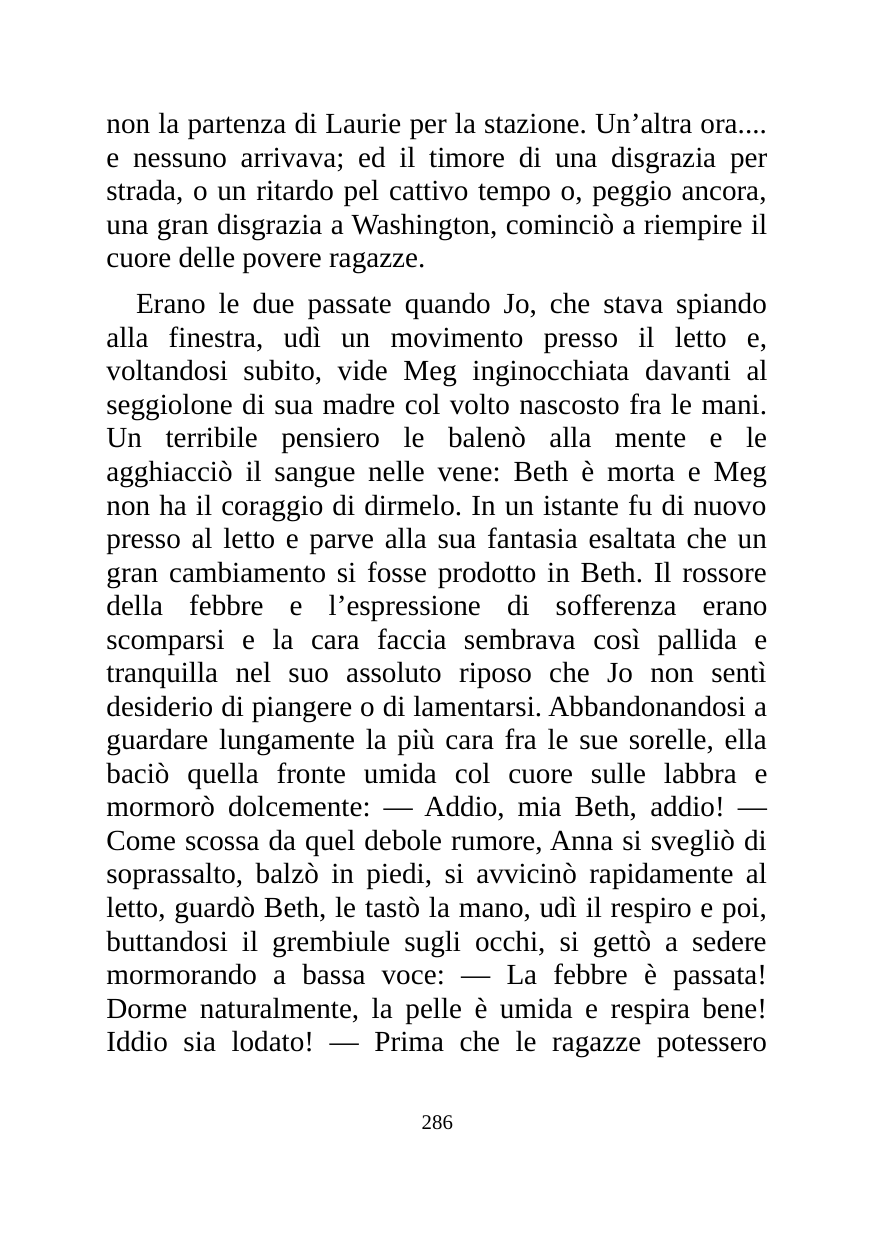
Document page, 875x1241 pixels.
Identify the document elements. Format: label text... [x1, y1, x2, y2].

text Erano le due passate quando Jo, che stava spiando alla finestra, udì un movimento presso il letto e, voltandosi subito, vide Meg inginocchiata davanti al seggiolone di sua madre col volto nascosto fra le mani. Un terribile pensiero le balenò alla mente e le agghiacciò il sangue nelle vene: Beth è morta e Meg non ha il coraggio di dirmelo. In un istante fu di nuovo presso al letto e parve alla sua fantasia esaltata che un gran cambiamento si fosse prodotto in Beth. Il rossore della febbre e l’espressione di sofferenza erano scomparsi e la cara faccia sembrava così pallida e tranquilla nel suo assoluto riposo che Jo non sentì desiderio di piangere o di lamentarsi. Abbandonandosi a guardare lungamente la più cara fra le sue sorelle, ella baciò quella fronte umida col cuore sulle labbra e mormorò dolcemente: — Addio, mia Beth, addio! — Come scossa da quel debole rumore, Anna si svegliò di soprassalto, balzò in piedi, si avvicinò rapidamente al letto, guardò Beth, le tastò la mano, udì il respiro e poi, buttandosi il grembiule sugli occhi, si gettò a sedere mormorando a bassa voce: — La febbre è passata! Dorme naturalmente, la pelle è umida e respira bene! Iddio sia lodato! — Prima che le ragazze potessero [106, 286, 768, 1058]
text non la partenza di Laurie per la stazione. Un’altra ora.... e nessuno arrivava; ed il timore di una disgrazia per strada, o un ritardo pel cattivo tempo o, peggio ancora, una gran disgrazia a Washington, cominciò a riempire il cuore delle povere ragazze. [106, 106, 768, 274]
